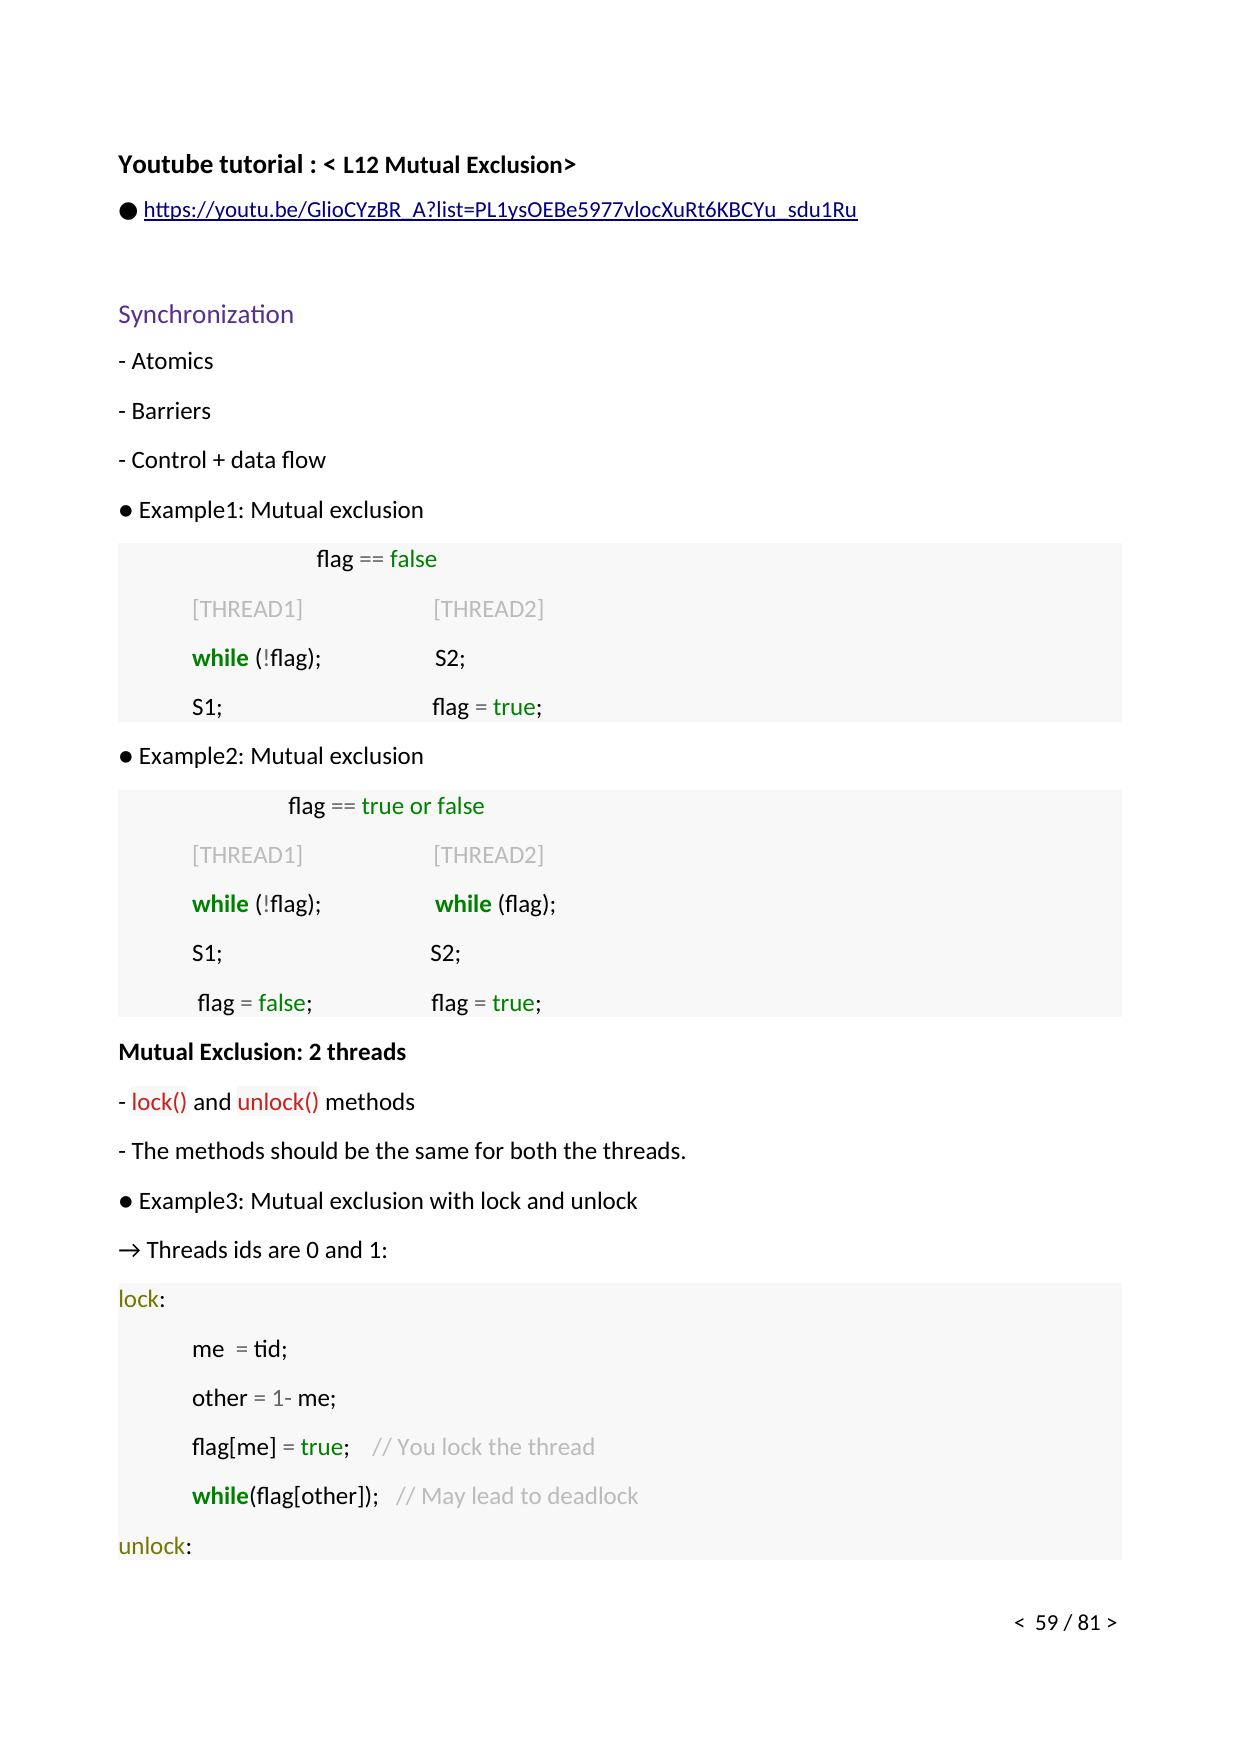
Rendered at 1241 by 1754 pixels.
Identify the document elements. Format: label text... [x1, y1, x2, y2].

text while (!flag); while (flag); [118, 888, 1122, 919]
subtitle Synchronization [118, 298, 1122, 331]
text ● Example2: Mutual exclusion [118, 741, 1122, 771]
text other = 1- me; [118, 1382, 1122, 1412]
text - Barriers [118, 395, 1122, 426]
text → Threads ids are 0 and 1: [118, 1234, 1122, 1265]
text - Atomics [118, 345, 1122, 376]
text - lock() and unlock() methods [118, 1086, 1122, 1116]
text unlock: [118, 1530, 1122, 1560]
subtitle Youtube tutorial : < L12 Mutual Exclusion> [118, 148, 1122, 181]
text flag = false; flag = true; [118, 987, 1122, 1017]
text while (!flag); S2; [118, 642, 1122, 672]
text S1; S2; [118, 938, 1122, 968]
text ● https://youtu.be/GlioCYzBR_A?list=PL1ysOEBe5977vlocXuRt6KBCYu_sdu1Ru [118, 195, 1122, 223]
text me = tid; [118, 1333, 1122, 1363]
text ● Example1: Mutual exclusion [118, 494, 1122, 525]
text flag == true or false [118, 790, 1122, 820]
text flag == false [118, 543, 1122, 574]
text ● Example3: Mutual exclusion with lock and unlock [118, 1185, 1122, 1215]
text Mutual Exclusion: 2 threads [118, 1036, 1122, 1067]
text flag[me] = true; // You lock the thread [118, 1431, 1122, 1462]
text while(flag[other]); // May lead to deadlock [118, 1481, 1122, 1511]
text [THREAD1] [THREAD2] [118, 839, 1122, 869]
text lock: [118, 1283, 1122, 1314]
text [THREAD1] [THREAD2] [118, 593, 1122, 623]
text - The methods should be the same for both the threads. [118, 1135, 1122, 1166]
text S1; flag = true; [118, 691, 1122, 722]
text - Control + data flow [118, 444, 1122, 475]
